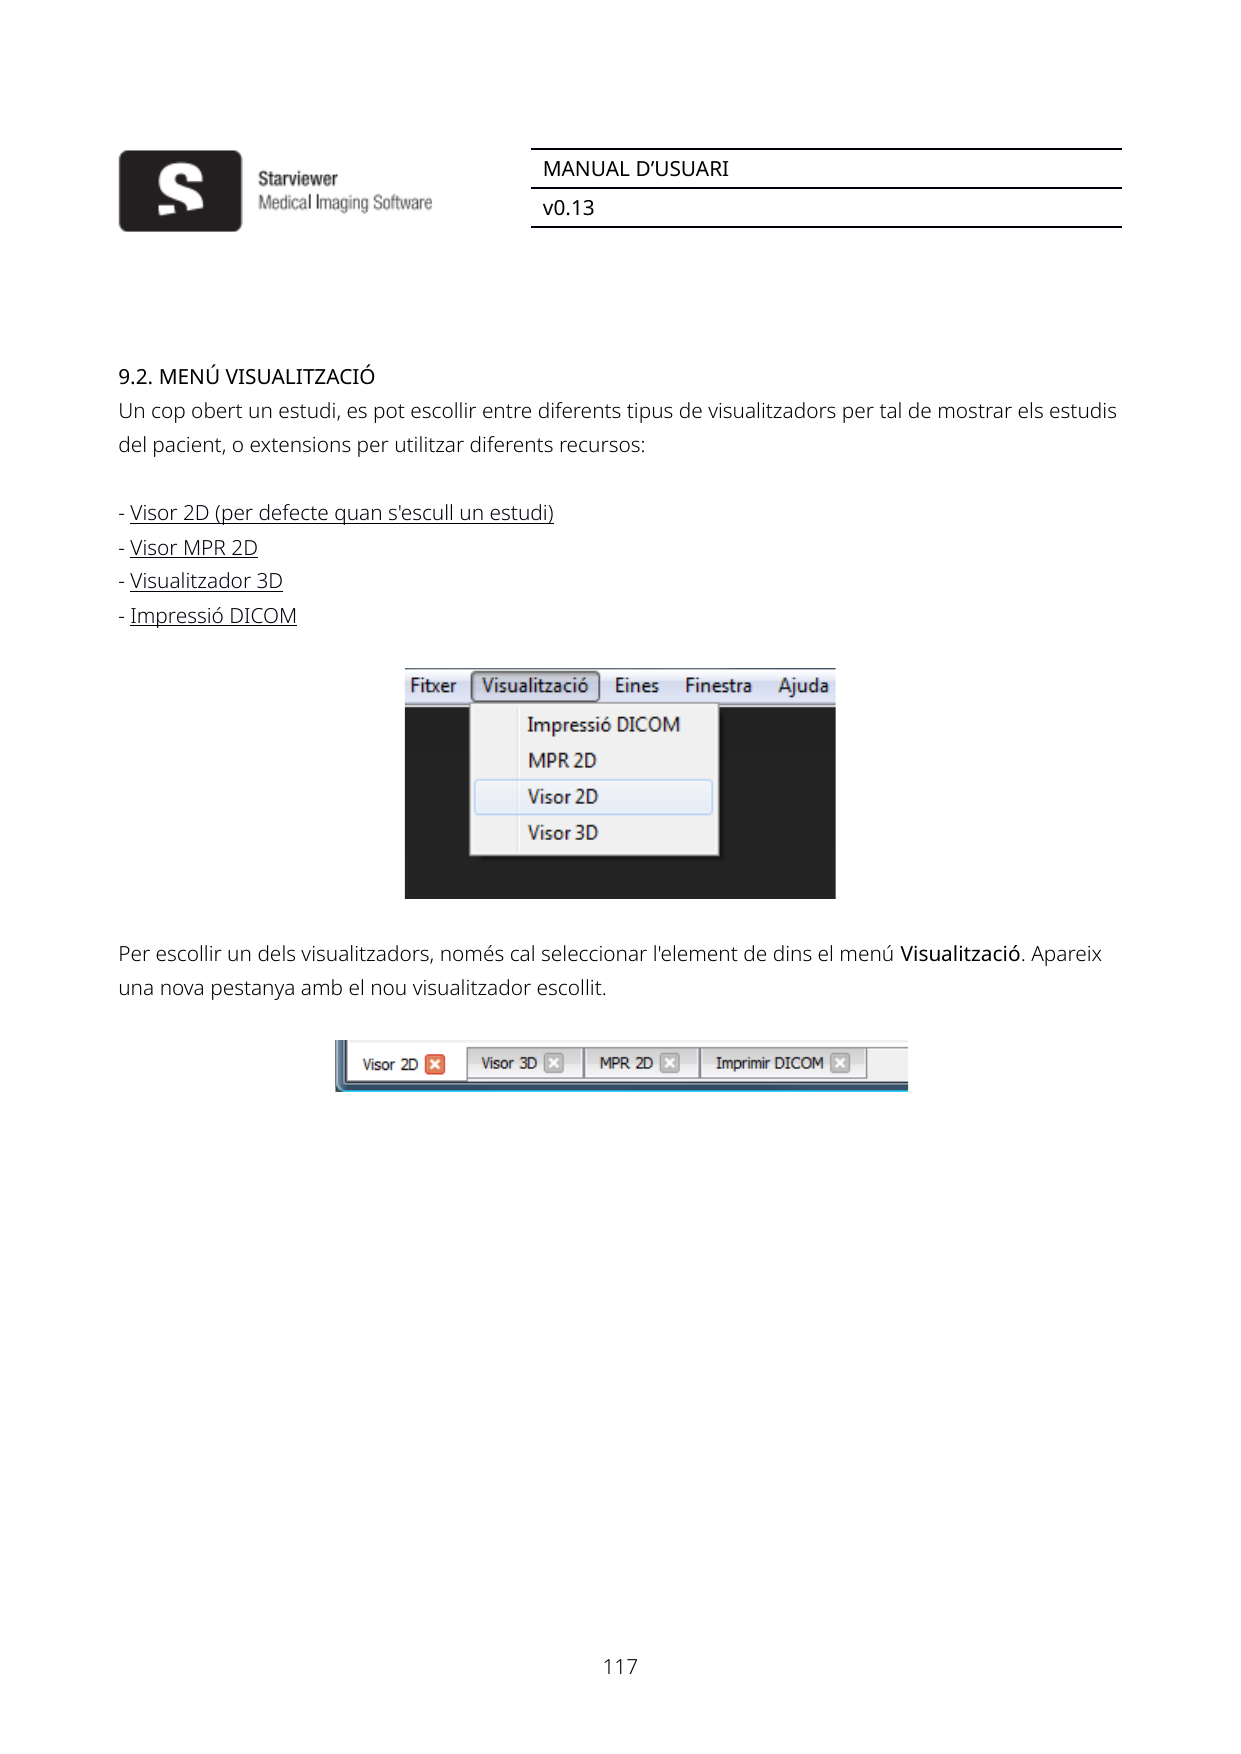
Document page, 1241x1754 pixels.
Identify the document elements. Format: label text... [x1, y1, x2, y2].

text Un cop obert un estudi, es pot escollir entre diferents tipus de visualitzadors per tal de mostrar els estudis del pacient, o extensions per utilitzar diferents recursos: [118, 396, 1122, 459]
picture [335, 1040, 909, 1092]
text Per escollir un dels visualitzadors, només cal seleccionar l'element de dins el menú Visualització. Apareix una nova pestanya amb el nou visualitzador escollit. [118, 939, 1122, 1001]
subtitle Menú Visualització [118, 362, 1122, 391]
picture [404, 668, 836, 899]
text - Visor MPR 2D [118, 533, 1122, 561]
text - Visor 2D (per defecte quan s'escull un estudi) [118, 498, 1122, 527]
text - Impressió DICOM [118, 601, 1122, 629]
text - Visualitzador 3D [118, 567, 1122, 595]
